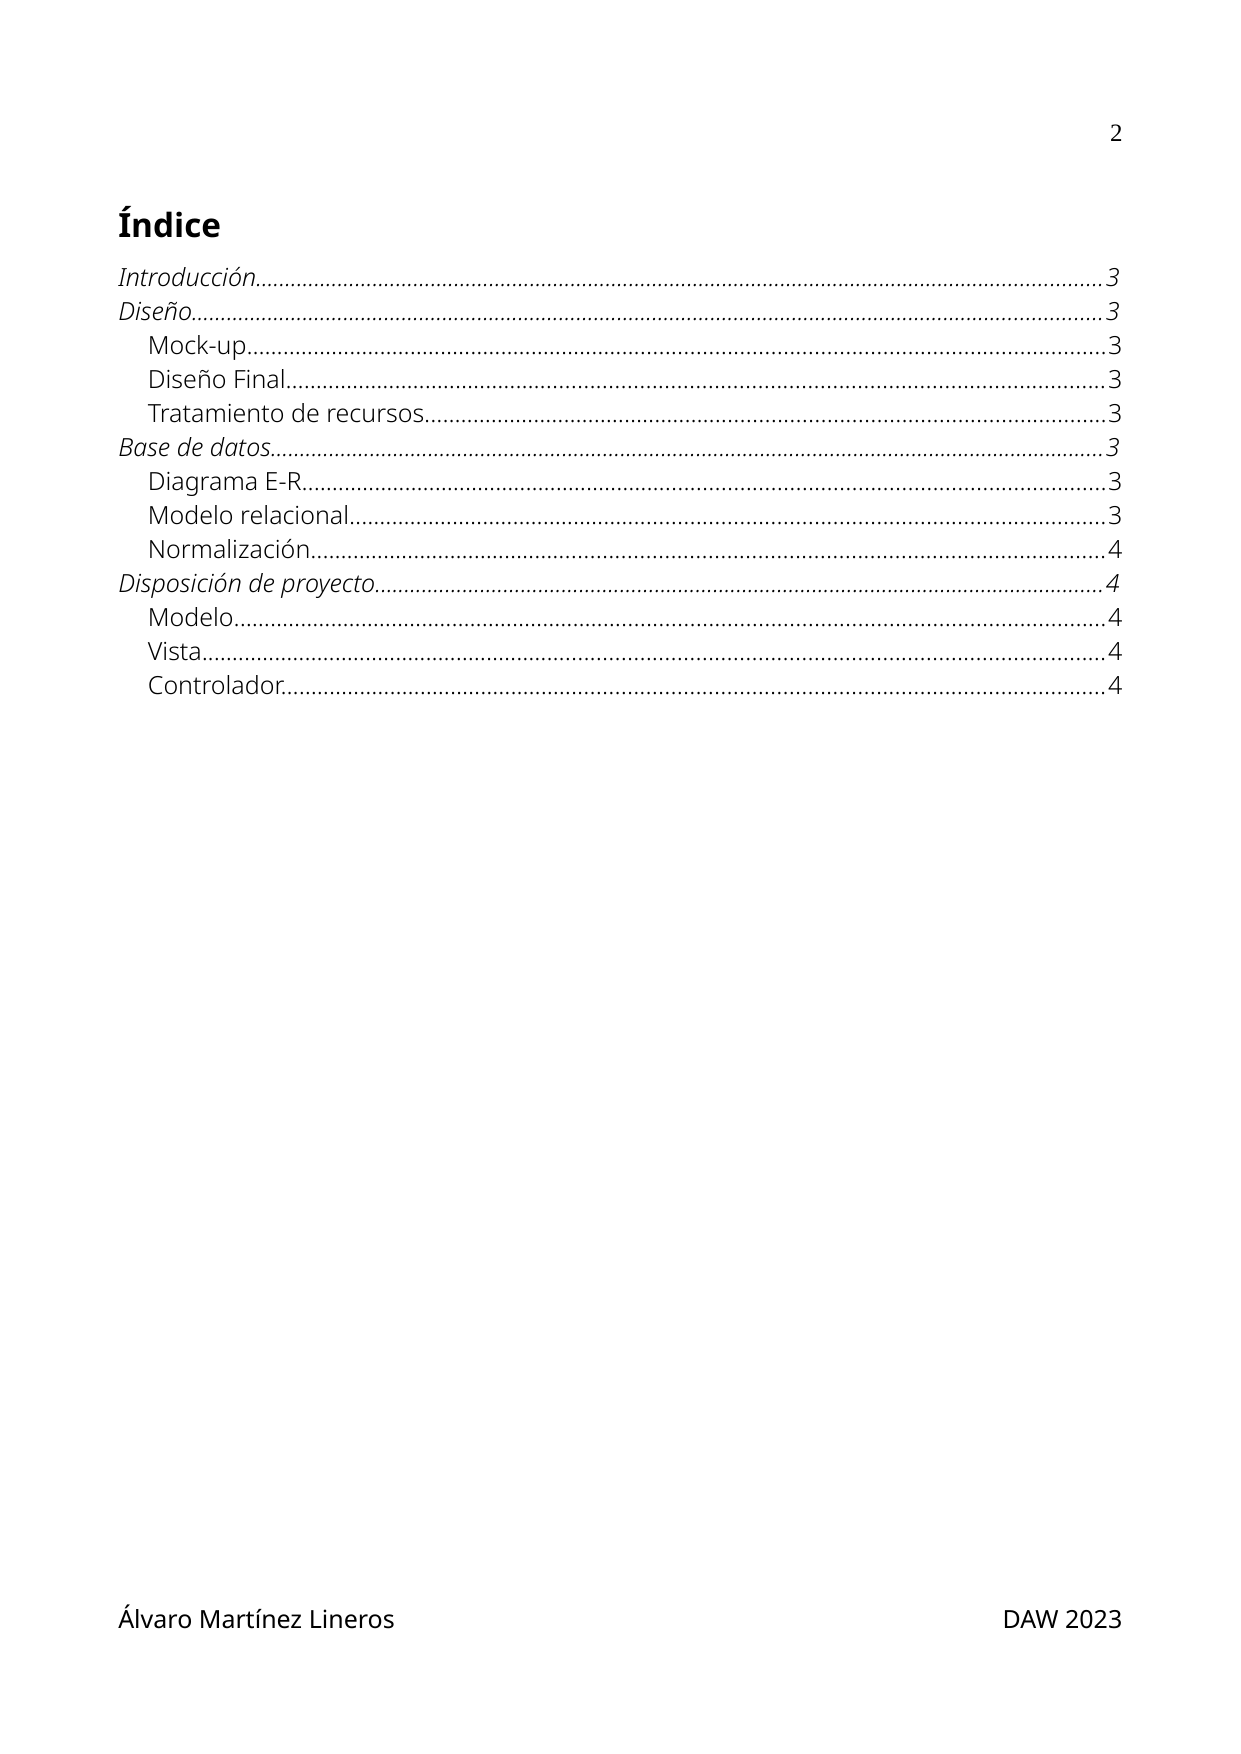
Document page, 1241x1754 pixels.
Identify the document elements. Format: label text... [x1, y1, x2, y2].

text Disposición de proyecto. 4 [118, 566, 1122, 600]
text Vista. 4 [148, 634, 1122, 668]
text Diseño Final. 3 [148, 361, 1122, 396]
text Modelo. 4 [148, 600, 1122, 634]
text Diseño. 3 [118, 293, 1122, 327]
text Modelo relacional. 3 [148, 498, 1122, 532]
text Diagrama E-R. 3 [148, 464, 1122, 498]
text Base de datos. 3 [118, 429, 1122, 464]
text Controlador. 4 [148, 668, 1122, 702]
text Tratamiento de recursos. 3 [148, 396, 1122, 429]
text Introducción. 3 [118, 259, 1122, 293]
text Normalización. 4 [148, 532, 1122, 566]
subtitle Índice [118, 201, 1122, 247]
text Mock-up. 3 [148, 327, 1122, 361]
